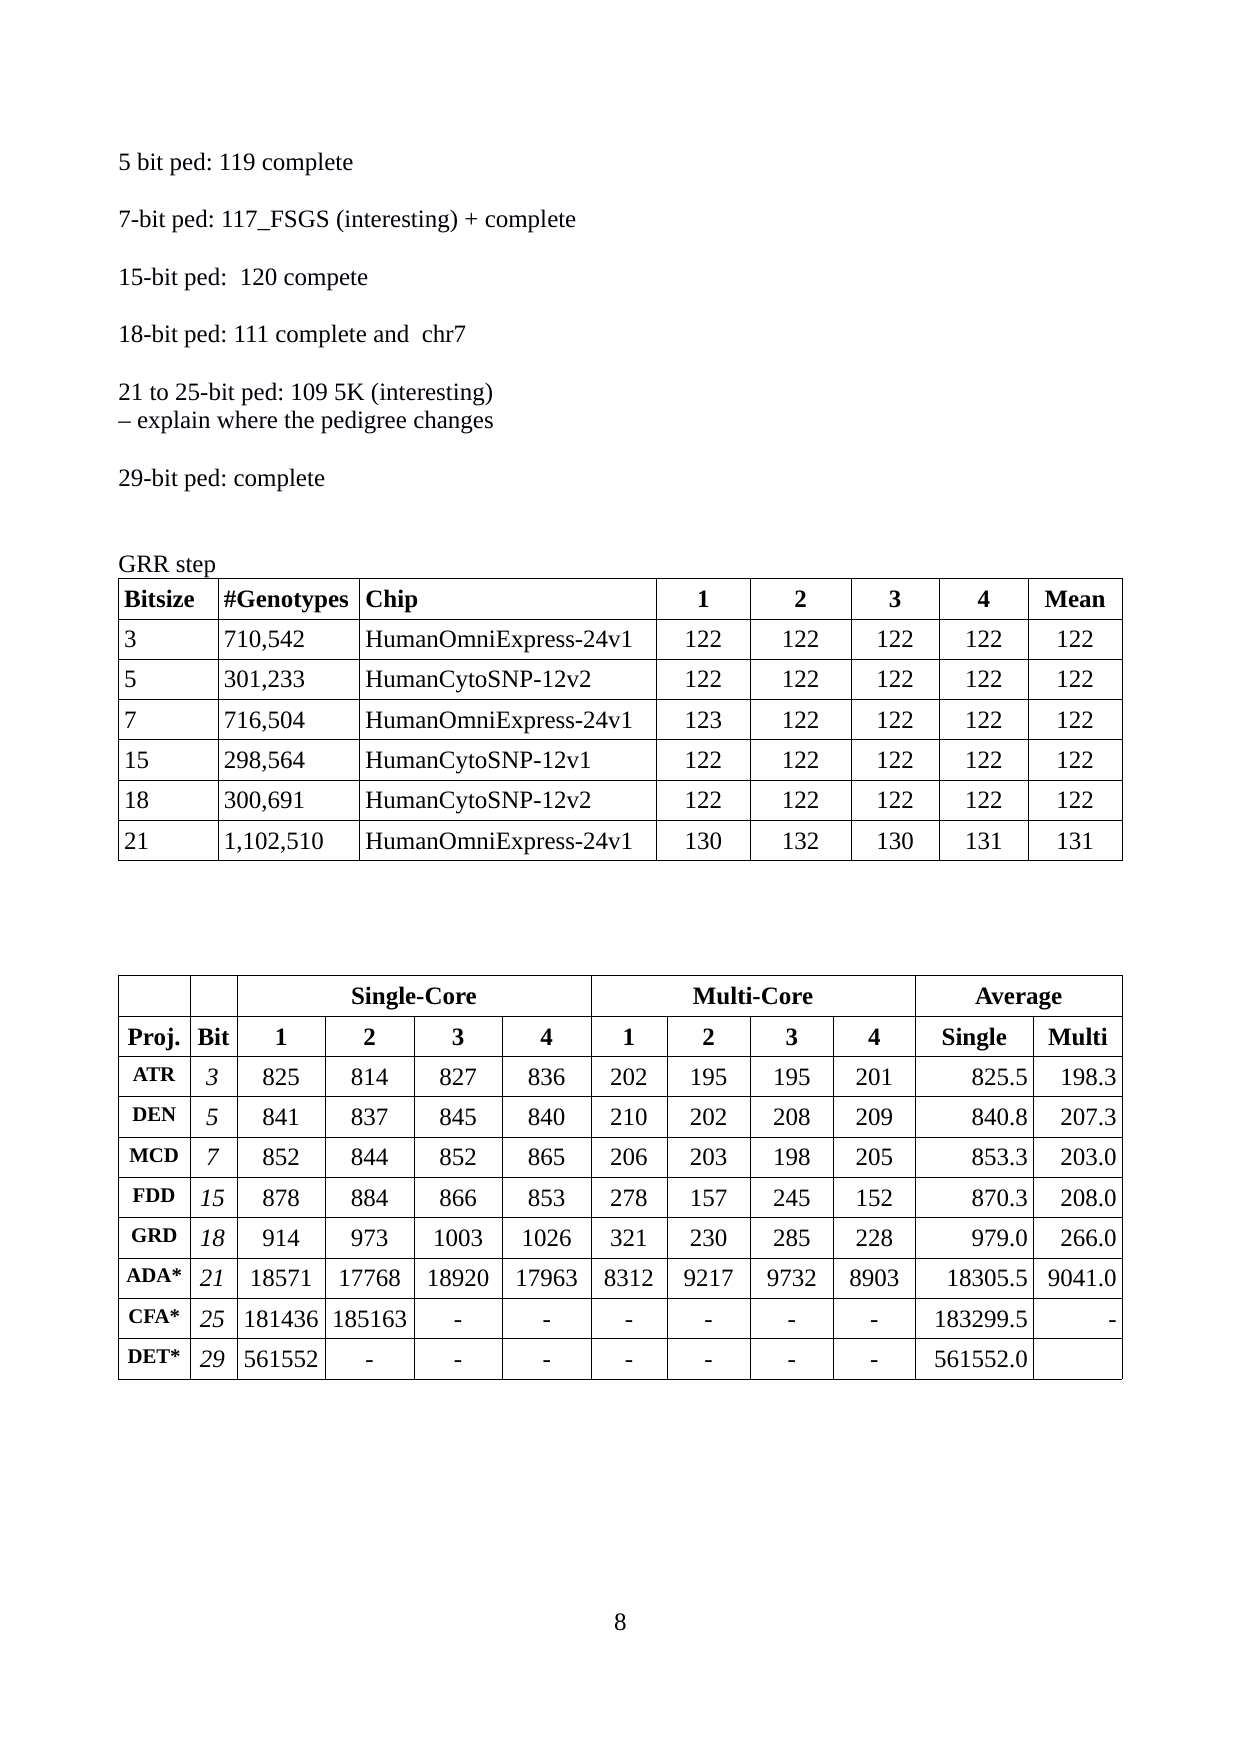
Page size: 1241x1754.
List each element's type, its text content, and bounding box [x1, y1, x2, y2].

table_cell 122 [1029, 660, 1122, 699]
table_cell 122 [852, 660, 939, 699]
table_cell 266.0 [1034, 1218, 1122, 1258]
table_cell 18571 [238, 1259, 325, 1298]
table_cell 18 [119, 781, 218, 820]
table_cell 814 [326, 1057, 414, 1096]
table_cell 122 [1029, 781, 1122, 820]
table_cell 17963 [503, 1259, 591, 1298]
table_cell HumanOmniExpress-24v1 [360, 821, 656, 860]
table_cell 131 [1029, 821, 1122, 860]
table_cell 7 [191, 1138, 237, 1177]
table_cell 122 [1029, 700, 1122, 739]
table_header Bitsize [119, 579, 218, 618]
table_cell 866 [415, 1178, 502, 1217]
table_cell 300,691 [219, 781, 359, 820]
text GRR step [118, 549, 1122, 578]
table_header [191, 976, 237, 1016]
table_cell 15 [191, 1178, 237, 1217]
table_cell 203.0 [1034, 1138, 1122, 1177]
text 15-bit ped: 120 compete [118, 262, 1122, 291]
table_cell HumanOmniExpress-24v1 [360, 620, 656, 659]
table_cell 914 [238, 1218, 325, 1258]
table_cell 285 [751, 1218, 833, 1258]
table_cell 122 [657, 660, 750, 699]
table_cell 130 [852, 821, 939, 860]
table_cell 840 [503, 1097, 591, 1137]
table_cell 865 [503, 1138, 591, 1177]
table_cell 9041.0 [1034, 1259, 1122, 1298]
table_cell 8312 [592, 1259, 667, 1298]
table_cell 195 [751, 1057, 833, 1096]
table_header Average [916, 976, 1122, 1016]
table_cell 853.3 [916, 1138, 1033, 1177]
table_cell 3 [119, 620, 218, 659]
table_cell 123 [657, 700, 750, 739]
table_cell 837 [326, 1097, 414, 1137]
table_cell HumanCytoSNP-12v2 [360, 781, 656, 820]
table_cell 132 [751, 821, 851, 860]
table_cell 321 [592, 1218, 667, 1258]
table_cell - [834, 1299, 915, 1338]
table_cell 230 [668, 1218, 750, 1258]
table_cell 4 [503, 1017, 591, 1056]
table_header Chip [360, 579, 656, 618]
table_cell 25 [191, 1299, 237, 1338]
table_cell 561552.0 [916, 1339, 1033, 1378]
text 21 to 25-bit ped: 109 5K (interesting) [118, 377, 1122, 406]
table_header #Genotypes [219, 579, 359, 618]
table_cell ATR [119, 1057, 190, 1096]
table_cell 21 [191, 1259, 237, 1298]
table_cell 853 [503, 1178, 591, 1217]
table_cell 7 [119, 700, 218, 739]
table_cell 203 [668, 1138, 750, 1177]
table_cell 836 [503, 1057, 591, 1096]
table_cell 181436 [238, 1299, 325, 1338]
table_cell 202 [592, 1057, 667, 1096]
table_cell 825.5 [916, 1057, 1033, 1096]
table_header Single-Core [238, 976, 591, 1016]
table_cell - [668, 1339, 750, 1378]
table_cell - [1034, 1299, 1122, 1338]
table_cell 122 [940, 740, 1028, 780]
table_header Mean [1029, 579, 1122, 618]
table_cell 152 [834, 1178, 915, 1217]
table_cell 201 [834, 1057, 915, 1096]
table_cell 131 [940, 821, 1028, 860]
text 18-bit ped: 111 complete and chr7 [118, 319, 1122, 348]
table_header 2 [751, 579, 851, 618]
table_cell 208 [751, 1097, 833, 1137]
table_cell 29 [191, 1339, 237, 1378]
text 7-bit ped: 117_FSGS (interesting) + complete [118, 204, 1122, 233]
table_cell GRD [119, 1218, 190, 1258]
table_cell 278 [592, 1178, 667, 1217]
table_cell 9732 [751, 1259, 833, 1298]
table_cell 198.3 [1034, 1057, 1122, 1096]
table_cell 1,102,510 [219, 821, 359, 860]
table_cell Bit [191, 1017, 237, 1056]
table_cell 298,564 [219, 740, 359, 780]
table_cell Proj. [119, 1017, 190, 1056]
table_cell 122 [1029, 740, 1122, 780]
table_cell DET* [119, 1339, 190, 1378]
table_cell 18920 [415, 1259, 502, 1298]
table_cell 122 [852, 781, 939, 820]
table_cell - [503, 1299, 591, 1338]
table_cell 205 [834, 1138, 915, 1177]
table_cell 208.0 [1034, 1178, 1122, 1217]
table_cell - [592, 1299, 667, 1338]
table_cell 122 [940, 700, 1028, 739]
table_cell 245 [751, 1178, 833, 1217]
table_header [119, 976, 190, 1016]
table_cell 207.3 [1034, 1097, 1122, 1137]
table_cell 122 [940, 620, 1028, 659]
table_cell 878 [238, 1178, 325, 1217]
table_cell HumanCytoSNP-12v2 [360, 660, 656, 699]
table_cell 122 [852, 740, 939, 780]
table_cell 18305.5 [916, 1259, 1033, 1298]
table_header Multi-Core [592, 976, 915, 1016]
table_header 1 [657, 579, 750, 618]
table_cell - [415, 1299, 502, 1338]
table_cell 845 [415, 1097, 502, 1137]
table_cell [1034, 1339, 1122, 1378]
table_cell Multi [1034, 1017, 1122, 1056]
table_cell 844 [326, 1138, 414, 1177]
table_cell 122 [657, 781, 750, 820]
table_cell 3 [751, 1017, 833, 1056]
table_cell 710,542 [219, 620, 359, 659]
table_cell 825 [238, 1057, 325, 1096]
text – explain where the pedigree changes [118, 406, 1122, 434]
table_cell 122 [940, 660, 1028, 699]
text 5 bit ped: 119 complete [118, 147, 1122, 176]
table_cell CFA* [119, 1299, 190, 1338]
table_cell 2 [668, 1017, 750, 1056]
table_cell 841 [238, 1097, 325, 1137]
table_cell 122 [657, 740, 750, 780]
table_cell 3 [191, 1057, 237, 1096]
table_cell - [503, 1339, 591, 1378]
table_cell 5 [191, 1097, 237, 1137]
table_cell 122 [751, 740, 851, 780]
table_cell 185163 [326, 1299, 414, 1338]
table_cell 5 [119, 660, 218, 699]
table_cell 122 [657, 620, 750, 659]
table_cell Single [916, 1017, 1033, 1056]
table_cell 979.0 [916, 1218, 1033, 1258]
table_cell 301,233 [219, 660, 359, 699]
table_cell 210 [592, 1097, 667, 1137]
table_cell HumanCytoSNP-12v1 [360, 740, 656, 780]
table_cell 827 [415, 1057, 502, 1096]
table_cell - [751, 1299, 833, 1338]
table_cell 209 [834, 1097, 915, 1137]
table_cell - [415, 1339, 502, 1378]
table_cell 1 [592, 1017, 667, 1056]
table_cell 122 [751, 660, 851, 699]
table_cell 1003 [415, 1218, 502, 1258]
table_cell - [326, 1339, 414, 1378]
table_cell 3 [415, 1017, 502, 1056]
table_cell 122 [852, 620, 939, 659]
table_cell 202 [668, 1097, 750, 1137]
table_cell 122 [940, 781, 1028, 820]
table_cell 122 [751, 781, 851, 820]
table_header 3 [852, 579, 939, 618]
table_cell MCD [119, 1138, 190, 1177]
table_header 4 [940, 579, 1028, 618]
table_cell 4 [834, 1017, 915, 1056]
table_cell 8903 [834, 1259, 915, 1298]
table_cell 1 [238, 1017, 325, 1056]
table_cell 206 [592, 1138, 667, 1177]
table_cell FDD [119, 1178, 190, 1217]
table_cell 9217 [668, 1259, 750, 1298]
table_cell 17768 [326, 1259, 414, 1298]
table_cell DEN [119, 1097, 190, 1137]
table_cell 884 [326, 1178, 414, 1217]
text 29-bit ped: complete [118, 463, 1122, 492]
table_cell 157 [668, 1178, 750, 1217]
table_cell 1026 [503, 1218, 591, 1258]
table_cell 130 [657, 821, 750, 860]
table_cell ADA* [119, 1259, 190, 1298]
table_cell 15 [119, 740, 218, 780]
table_cell 195 [668, 1057, 750, 1096]
table_cell - [592, 1339, 667, 1378]
table_cell 973 [326, 1218, 414, 1258]
table_cell 122 [751, 620, 851, 659]
table_cell 122 [751, 700, 851, 739]
table_cell 870.3 [916, 1178, 1033, 1217]
table_cell 2 [326, 1017, 414, 1056]
table_cell 561552 [238, 1339, 325, 1378]
table_cell 122 [852, 700, 939, 739]
table_cell 183299.5 [916, 1299, 1033, 1338]
table_cell - [668, 1299, 750, 1338]
table_cell - [751, 1339, 833, 1378]
table_cell 198 [751, 1138, 833, 1177]
table_cell 840.8 [916, 1097, 1033, 1137]
table_cell 21 [119, 821, 218, 860]
table_cell - [834, 1339, 915, 1378]
table_cell 852 [238, 1138, 325, 1177]
table_cell 122 [1029, 620, 1122, 659]
table_cell 228 [834, 1218, 915, 1258]
table_cell 852 [415, 1138, 502, 1177]
table_cell HumanOmniExpress-24v1 [360, 700, 656, 739]
table_cell 18 [191, 1218, 237, 1258]
table_cell 716,504 [219, 700, 359, 739]
